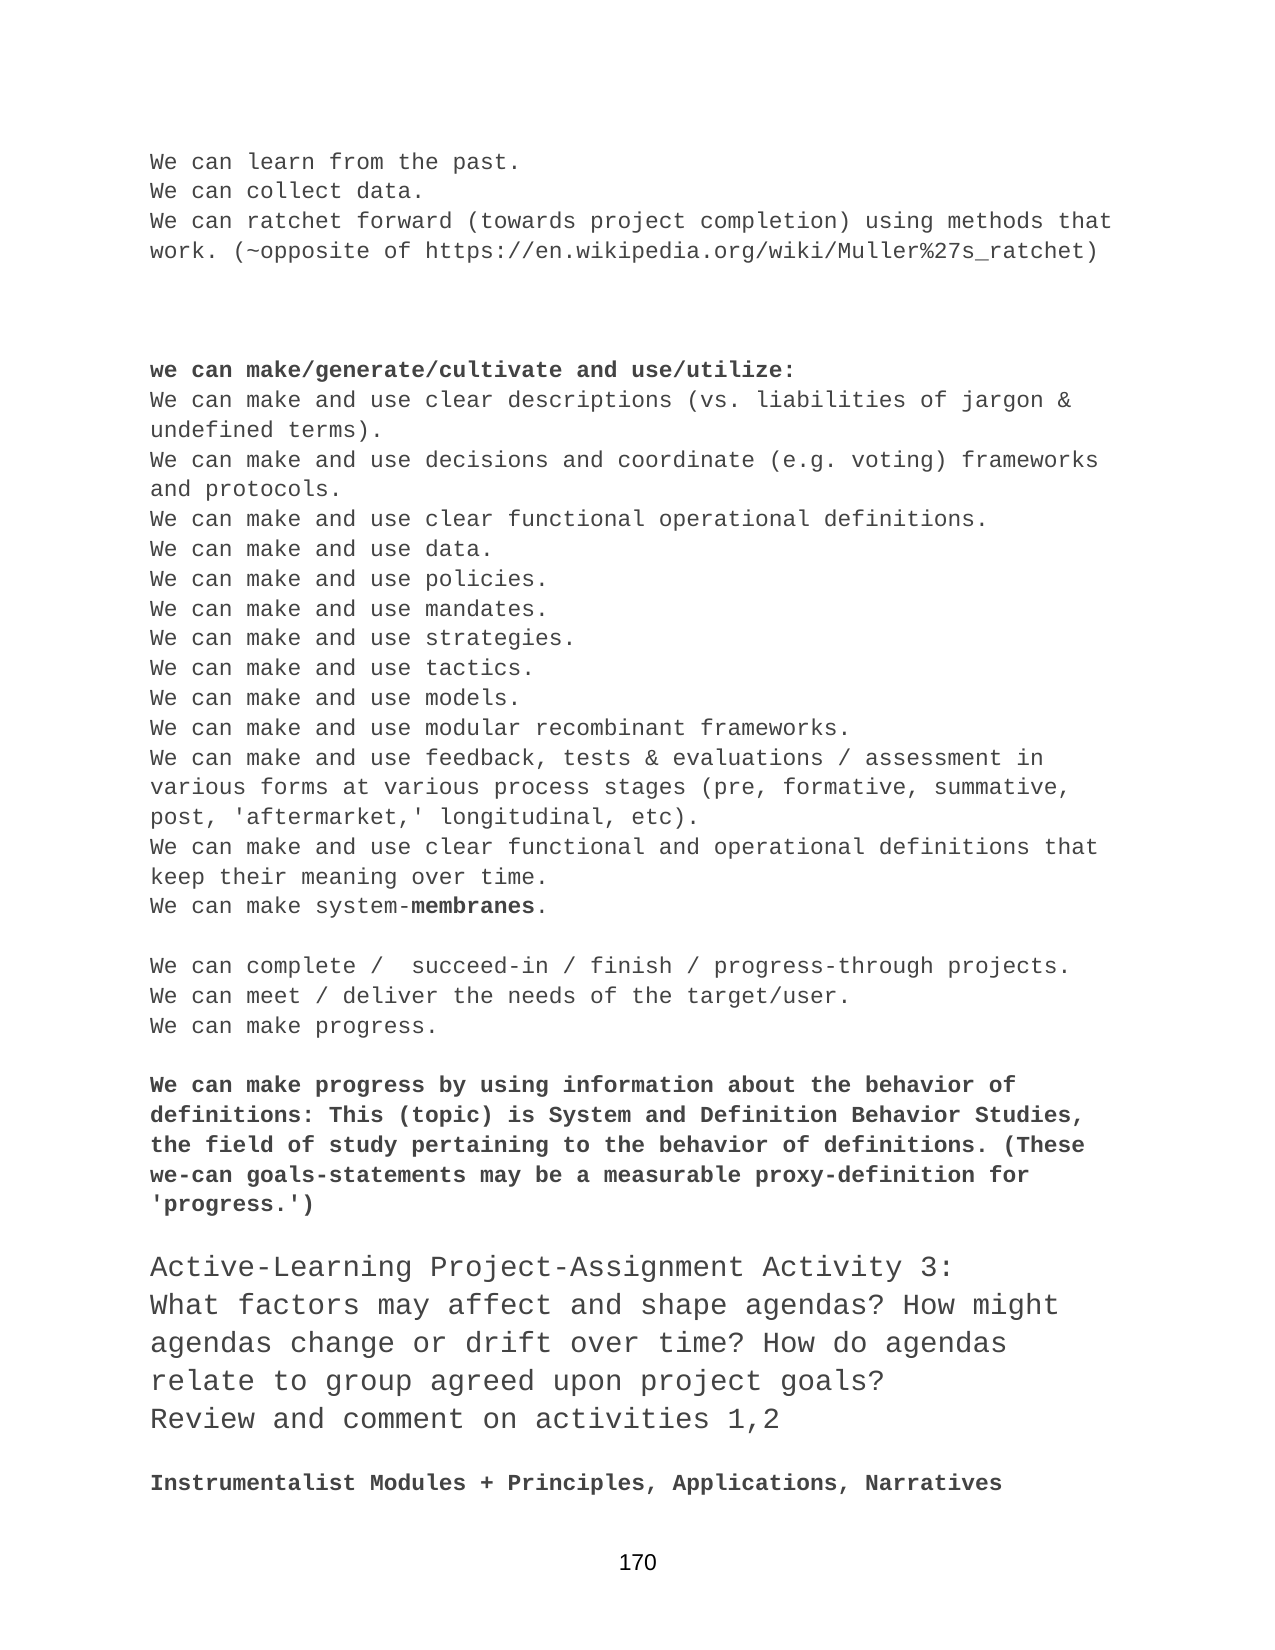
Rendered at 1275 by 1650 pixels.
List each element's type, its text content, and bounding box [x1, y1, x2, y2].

text We can make and use tactics. [150, 656, 1125, 682]
text We can ratchet forward (towards project completion) using methods that work. (~opposite of https://en.wikipedia.org/wiki/Muller%27s_ratchet) [150, 209, 1125, 265]
text We can make progress. [150, 1014, 1125, 1040]
text we can make/generate/cultivate and use/utilize: [150, 358, 1125, 384]
text We can make and use mandates. [150, 597, 1125, 623]
text We can learn from the past. [150, 150, 1125, 176]
text We can make and use decisions and coordinate (e.g. voting) frameworks and protocols. [150, 448, 1125, 504]
text We can collect data. [150, 180, 1125, 206]
text Review and comment on activities 1,2 [150, 1404, 1125, 1437]
text We can make and use policies. [150, 567, 1125, 593]
text We can make system-membranes. [150, 895, 1125, 921]
text We can make and use clear functional operational definitions. [150, 507, 1125, 533]
text Instrumentalist Modules + Principles, Applications, Narratives [150, 1472, 1125, 1498]
text We can make progress by using information about the behavior of definitions: This (topic) is System and Definition Behavior Studies, the field of study pertaining to the behavior of definitions. (These we-can goals-statements may be a measurable proxy-definition for 'progress.') [150, 1073, 1125, 1219]
text We can make and use feedback, tests & evaluations / assessment in various forms at various process stages (pre, formative, summative, post, 'aftermarket,' longitudinal, etc). [150, 746, 1125, 831]
text We can make and use clear functional and operational definitions that keep their meaning over time. [150, 835, 1125, 891]
text We can make and use strategies. [150, 627, 1125, 653]
text We can make and use models. [150, 686, 1125, 712]
text Active-Learning Project-Assignment Activity 3: [150, 1252, 1125, 1285]
text What factors may affect and shape agendas? How might agendas change or drift over time? How do agendas relate to group agreed upon project goals? [150, 1290, 1125, 1399]
text We can make and use clear descriptions (vs. liabilities of jargon & undefined terms). [150, 388, 1125, 444]
text We can make and use data. [150, 537, 1125, 563]
text We can make and use modular recombinant frameworks. [150, 716, 1125, 742]
text We can complete / succeed-in / finish / progress-through projects. [150, 954, 1125, 980]
text We can meet / deliver the needs of the target/user. [150, 984, 1125, 1010]
